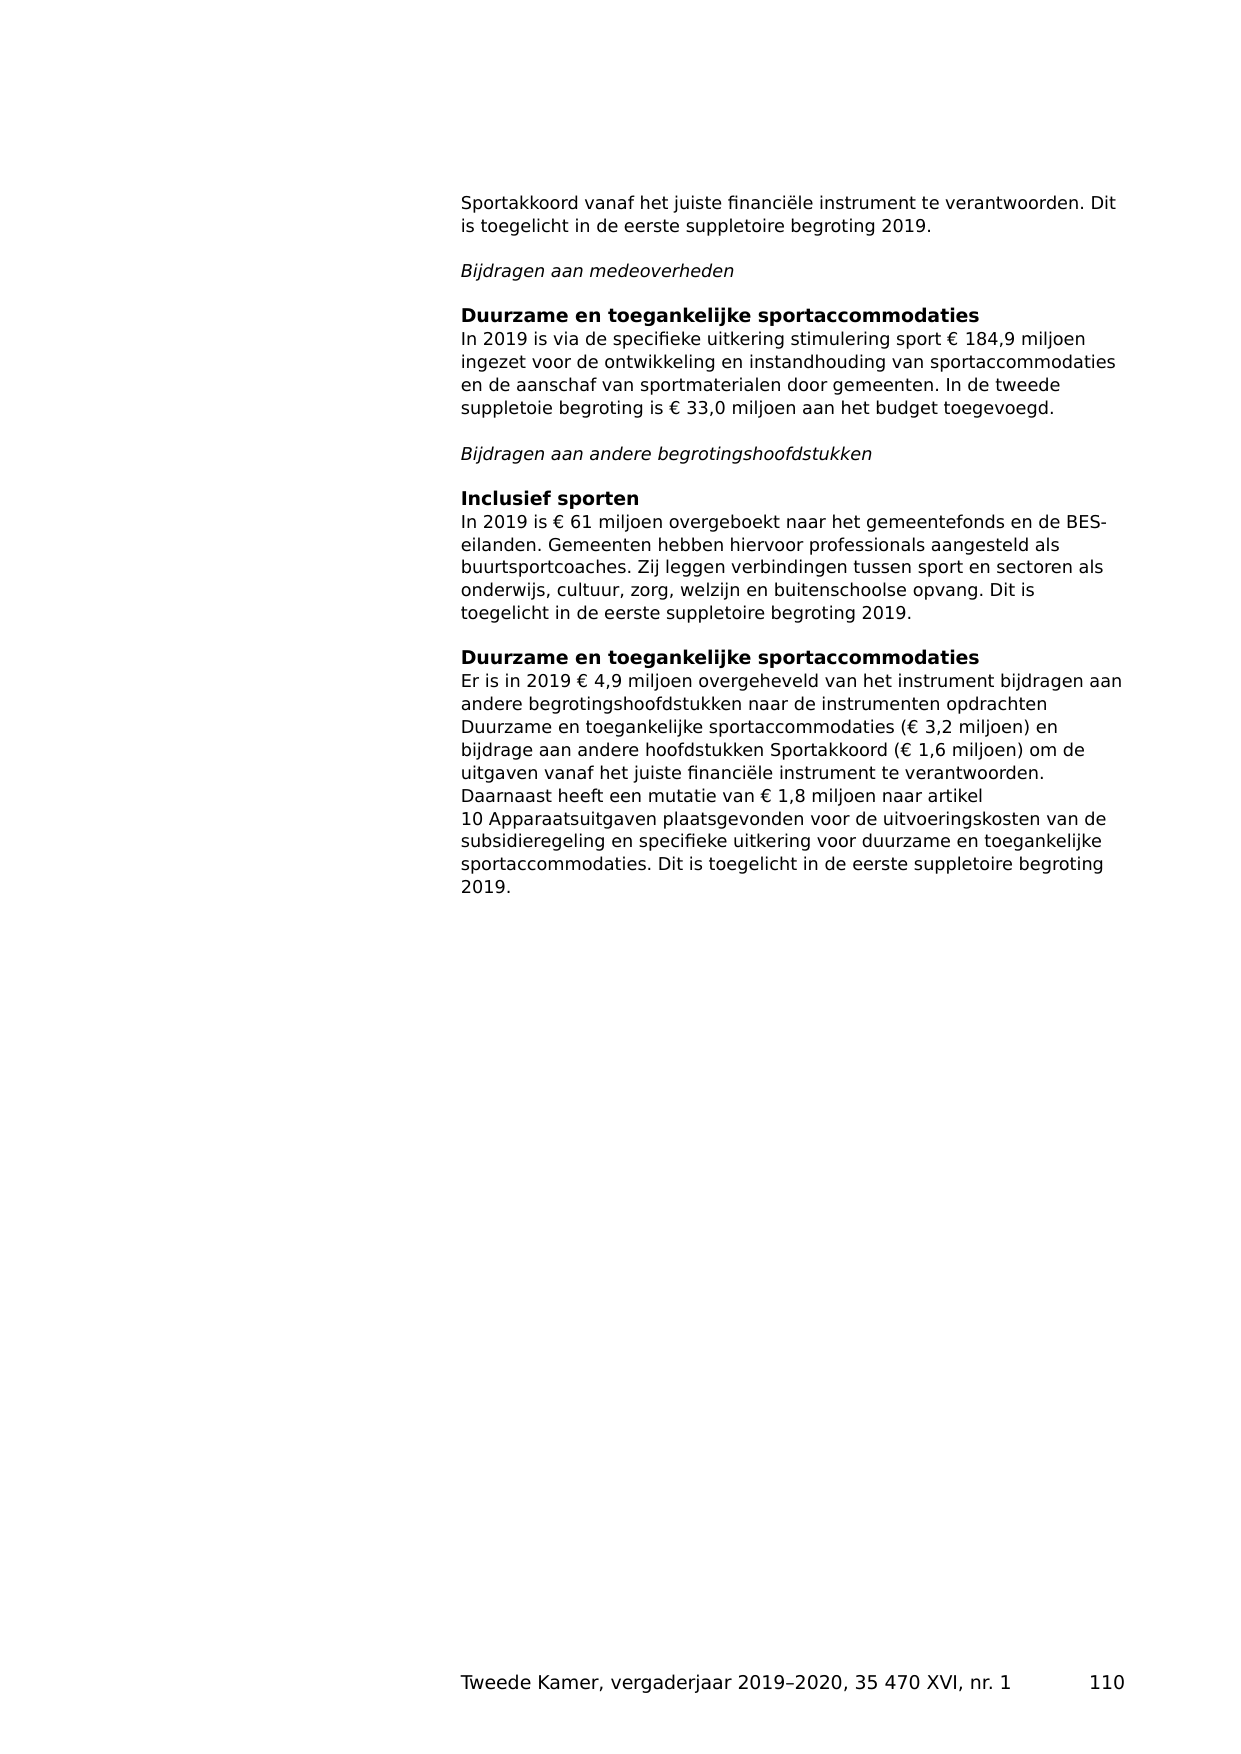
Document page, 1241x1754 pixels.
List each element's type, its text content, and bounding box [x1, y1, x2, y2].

text In 2019 is via de specifieke uitkering stimulering sport € 184,9 miljoen ingezet voor de ontwikkeling en instandhouding van sportaccommodaties en de aanschaf van sportmaterialen door gemeenten. In de tweede suppletoie begroting is € 33,0 miljoen aan het budget toegevoegd. [461, 327, 1125, 419]
text Sportakkoord vanaf het juiste financiële instrument te verantwoorden. Dit is toegelicht in de eerste suppletoire begroting 2019. [461, 191, 1125, 237]
text Bijdragen aan andere begrotingshoofdstukken [461, 442, 1125, 465]
text Duurzame en toegankelijke sportaccommodaties [461, 647, 1125, 669]
text Inclusief sporten [461, 488, 1125, 510]
text In 2019 is € 61 miljoen overgeboekt naar het gemeentefonds en de BES-eilanden. Gemeenten hebben hiervoor professionals aangesteld als buurtsportcoaches. Zij leggen verbindingen tussen sport en sectoren als onderwijs, cultuur, zorg, welzijn en buitenschoolse opvang. Dit is toegelicht in de eerste suppletoire begroting 2019. [461, 510, 1125, 624]
text Er is in 2019 € 4,9 miljoen overgeheveld van het instrument bijdragen aan andere begrotingshoofdstukken naar de instrumenten opdrachten Duurzame en toegankelijke sportaccommodaties (€ 3,2 miljoen) en bijdrage aan andere hoofdstukken Sportakkoord (€ 1,6 miljoen) om de uitgaven vanaf het juiste financiële instrument te verantwoorden. Daarnaast heeft een mutatie van € 1,8 miljoen naar artikel 10 Apparaatsuitgaven plaatsgevonden voor de uitvoeringskosten van de subsidieregeling en specifieke uitkering voor duurzame en toegankelijke sportaccommodaties. Dit is toegelicht in de eerste suppletoire begroting 2019. [461, 669, 1125, 898]
text Duurzame en toegankelijke sportaccommodaties [461, 305, 1125, 327]
text Bijdragen aan medeoverheden [461, 259, 1125, 282]
